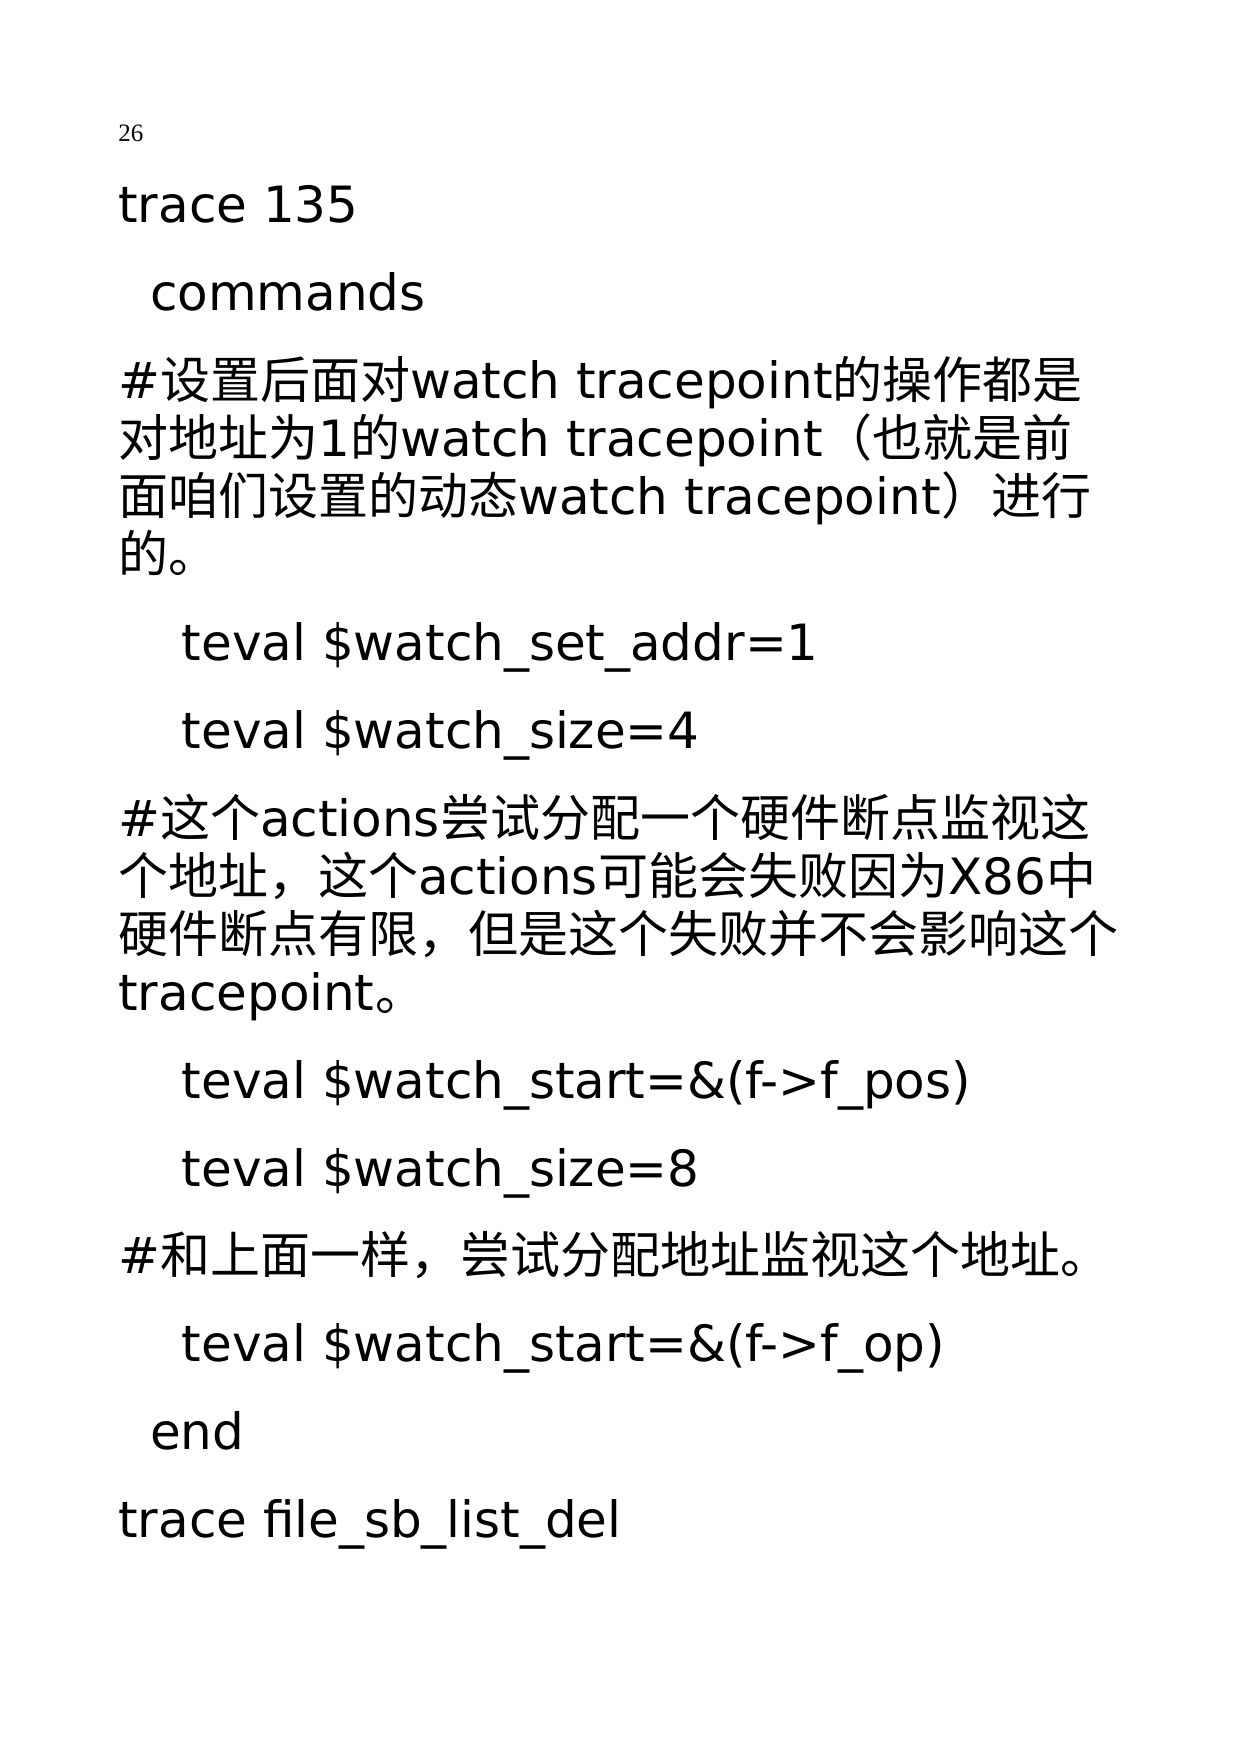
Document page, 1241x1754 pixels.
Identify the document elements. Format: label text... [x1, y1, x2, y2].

text teval $watch_set_addr=1 [118, 614, 1122, 672]
text end [118, 1403, 1122, 1461]
text teval $watch_start=&(f->f_pos) [118, 1052, 1122, 1110]
text commands [118, 264, 1122, 322]
text trace 135 [118, 176, 1122, 234]
text teval $watch_size=4 [118, 702, 1122, 760]
text teval $watch_size=8 [118, 1140, 1122, 1198]
text trace file_sb_list_del [118, 1491, 1122, 1549]
text #设置后面对watch tracepoint的操作都是对地址为1的watch tracepoint（也就是前面咱们设置的动态watch tracepoint）进行的。 [118, 352, 1122, 585]
text #这个actions尝试分配一个硬件断点监视这个地址，这个actions可能会失败因为X86中硬件断点有限，但是这个失败并不会影响这个tracepoint。 [118, 789, 1122, 1022]
text teval $watch_start=&(f->f_op) [118, 1315, 1122, 1373]
text #和上面一样，尝试分配地址监视这个地址。 [118, 1227, 1122, 1286]
